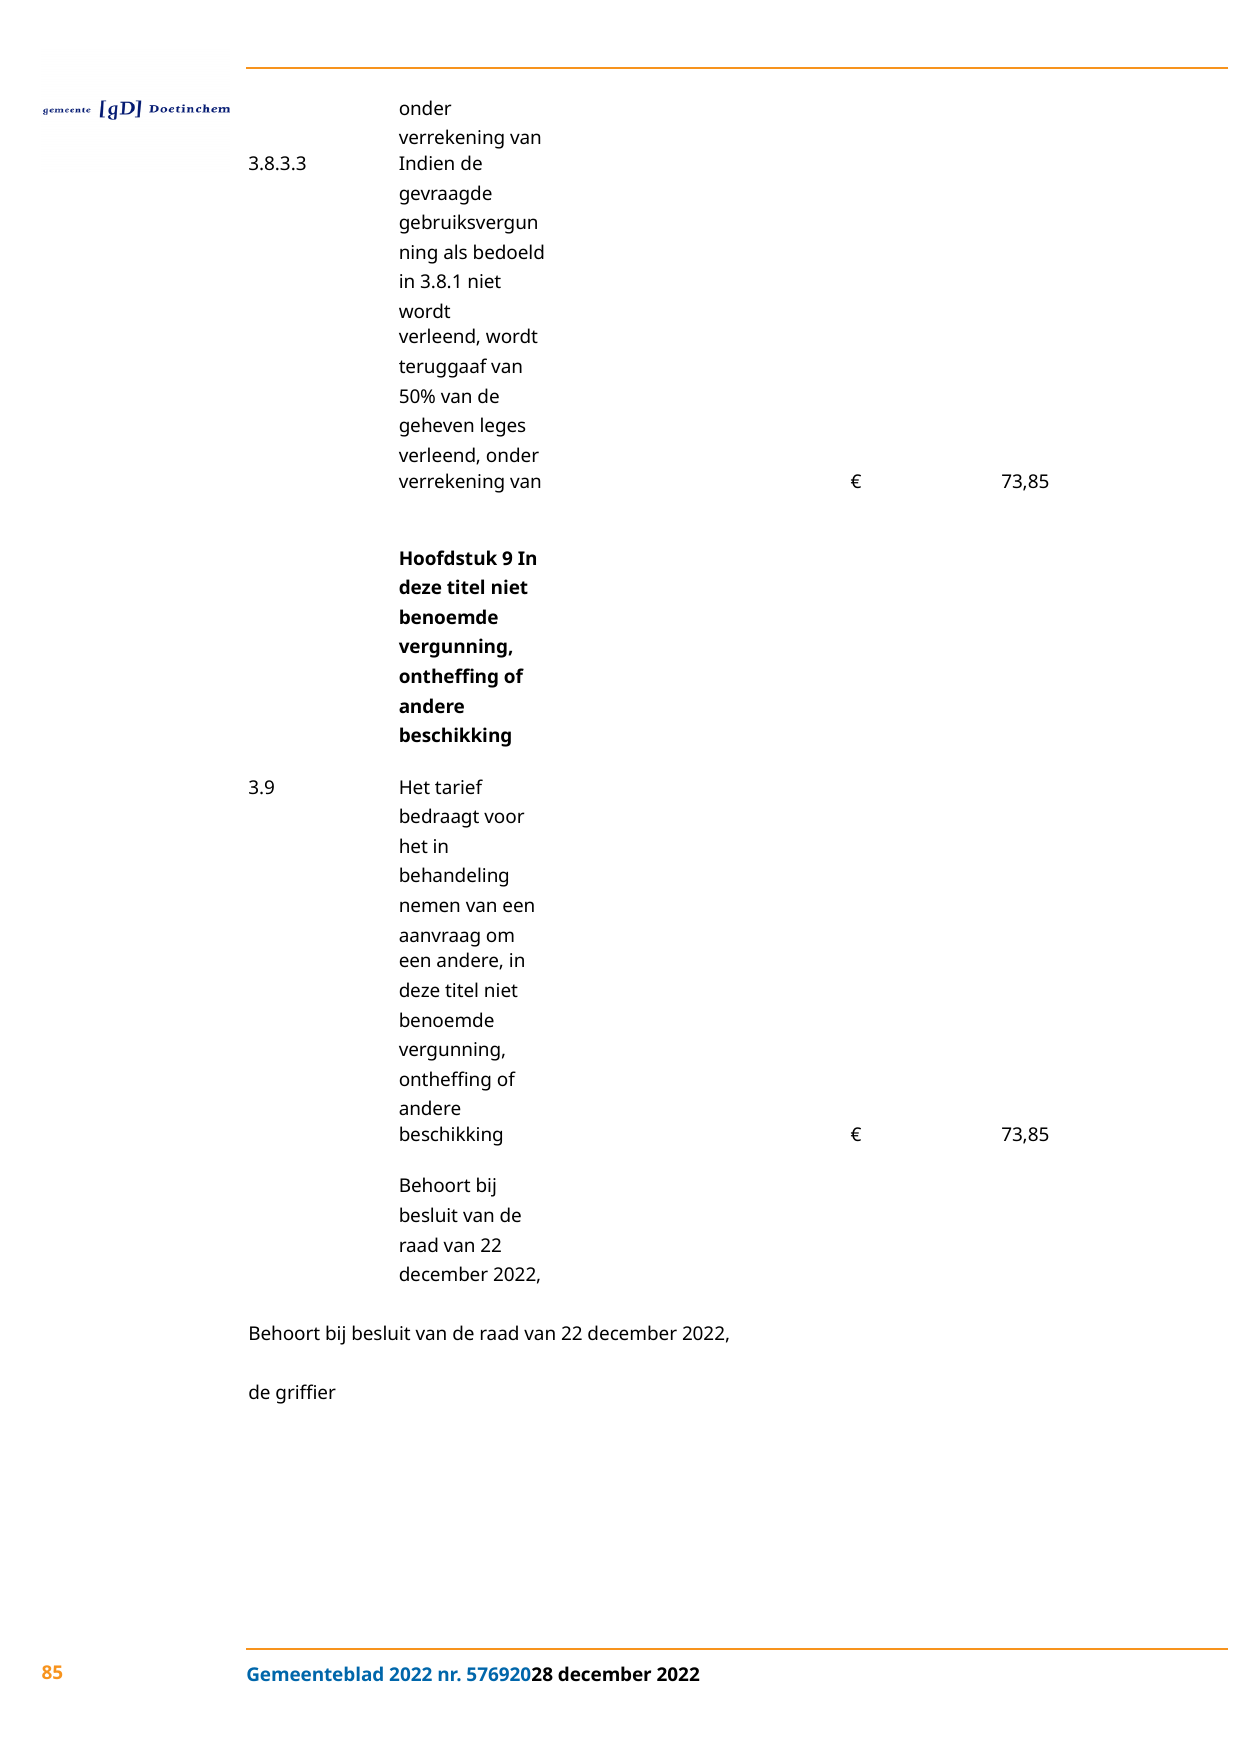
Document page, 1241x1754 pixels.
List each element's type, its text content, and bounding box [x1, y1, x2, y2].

table_cell onder verrekening van [399, 95, 549, 150]
table_cell € [850, 1121, 1001, 1147]
table_cell [1001, 324, 1152, 468]
table_cell [850, 1173, 1001, 1287]
table_cell [248, 1173, 398, 1287]
table_cell [850, 95, 1001, 150]
table_cell een andere, in deze titel niet benoemde vergunning, ontheffing of andere [399, 948, 549, 1121]
table_cell [700, 1173, 850, 1287]
table_cell [700, 150, 850, 324]
table_cell verrekening van [399, 468, 549, 493]
table_cell [1001, 1147, 1152, 1173]
table_cell 3.8.3.3 [248, 150, 398, 324]
table_cell [248, 468, 398, 493]
table_cell [700, 494, 850, 519]
table_cell [549, 774, 700, 948]
table_cell [549, 1173, 700, 1287]
table_cell [850, 324, 1001, 468]
table_cell [700, 774, 850, 948]
table_cell Het tarief bedraagt voor het in behandeling nemen van een aanvraag om [399, 774, 549, 948]
table_cell [549, 948, 700, 1121]
table_cell [700, 948, 850, 1121]
table_cell beschikking [399, 1121, 549, 1147]
table_cell [1001, 748, 1152, 774]
table_cell [850, 150, 1001, 324]
table_cell [1001, 519, 1152, 545]
table_cell [700, 95, 850, 150]
table_cell [549, 1121, 700, 1147]
table_cell [850, 1147, 1001, 1173]
table_cell [700, 1147, 850, 1173]
table_cell [700, 324, 850, 468]
table_cell [850, 948, 1001, 1121]
table_cell [850, 748, 1001, 774]
table_cell [248, 324, 398, 468]
table_cell 73,85 [1001, 468, 1152, 493]
table_cell [399, 494, 549, 519]
table_cell [1001, 948, 1152, 1121]
table_cell [399, 519, 549, 545]
table_cell [248, 948, 398, 1121]
table_cell [248, 748, 398, 774]
table_cell [248, 519, 398, 545]
table_cell [248, 1121, 398, 1147]
table_cell [1001, 150, 1152, 324]
table_cell Indien de gevraagde gebruiksvergunning als bedoeld in 3.8.1 niet wordt [399, 150, 549, 324]
table_cell [549, 519, 700, 545]
table_cell [549, 545, 1001, 748]
table_cell [1001, 545, 1152, 748]
table_cell [549, 150, 700, 324]
table_cell [1001, 494, 1152, 519]
text de griffier [248, 1379, 1152, 1405]
table_cell [549, 748, 700, 774]
table_cell € [850, 468, 1001, 493]
table_cell [549, 1147, 700, 1173]
table_cell [700, 468, 850, 493]
table_cell [549, 95, 700, 150]
text Behoort bij besluit van de raad van 22 december 2022, [248, 1320, 1152, 1346]
table_cell [850, 774, 1001, 948]
table_cell [549, 494, 700, 519]
table_cell [1001, 774, 1152, 948]
table_cell Hoofdstuk 9 In deze titel niet benoemde vergunning, ontheffing of andere beschikking [399, 545, 549, 748]
table_cell [1001, 95, 1152, 150]
table_cell [1001, 1173, 1152, 1287]
picture [41, 47, 231, 172]
table_cell [399, 748, 549, 774]
table_cell 73,85 [1001, 1121, 1152, 1147]
table_cell verleend, wordt teruggaaf van 50% van de geheven leges verleend, onder [399, 324, 549, 468]
table_cell [549, 324, 700, 468]
table_cell [549, 468, 700, 493]
table_cell [850, 519, 1001, 545]
table_cell [700, 519, 850, 545]
table_cell [850, 494, 1001, 519]
table_cell [700, 748, 850, 774]
table_cell [248, 1147, 398, 1173]
table_cell Behoort bij besluit van de raad van 22 december 2022, [399, 1173, 549, 1287]
table_cell [248, 95, 398, 150]
table_cell 3.9 [248, 774, 398, 948]
table_cell [700, 1121, 850, 1147]
table_cell [399, 1147, 549, 1173]
table_cell [248, 545, 398, 748]
table_cell [248, 494, 398, 519]
